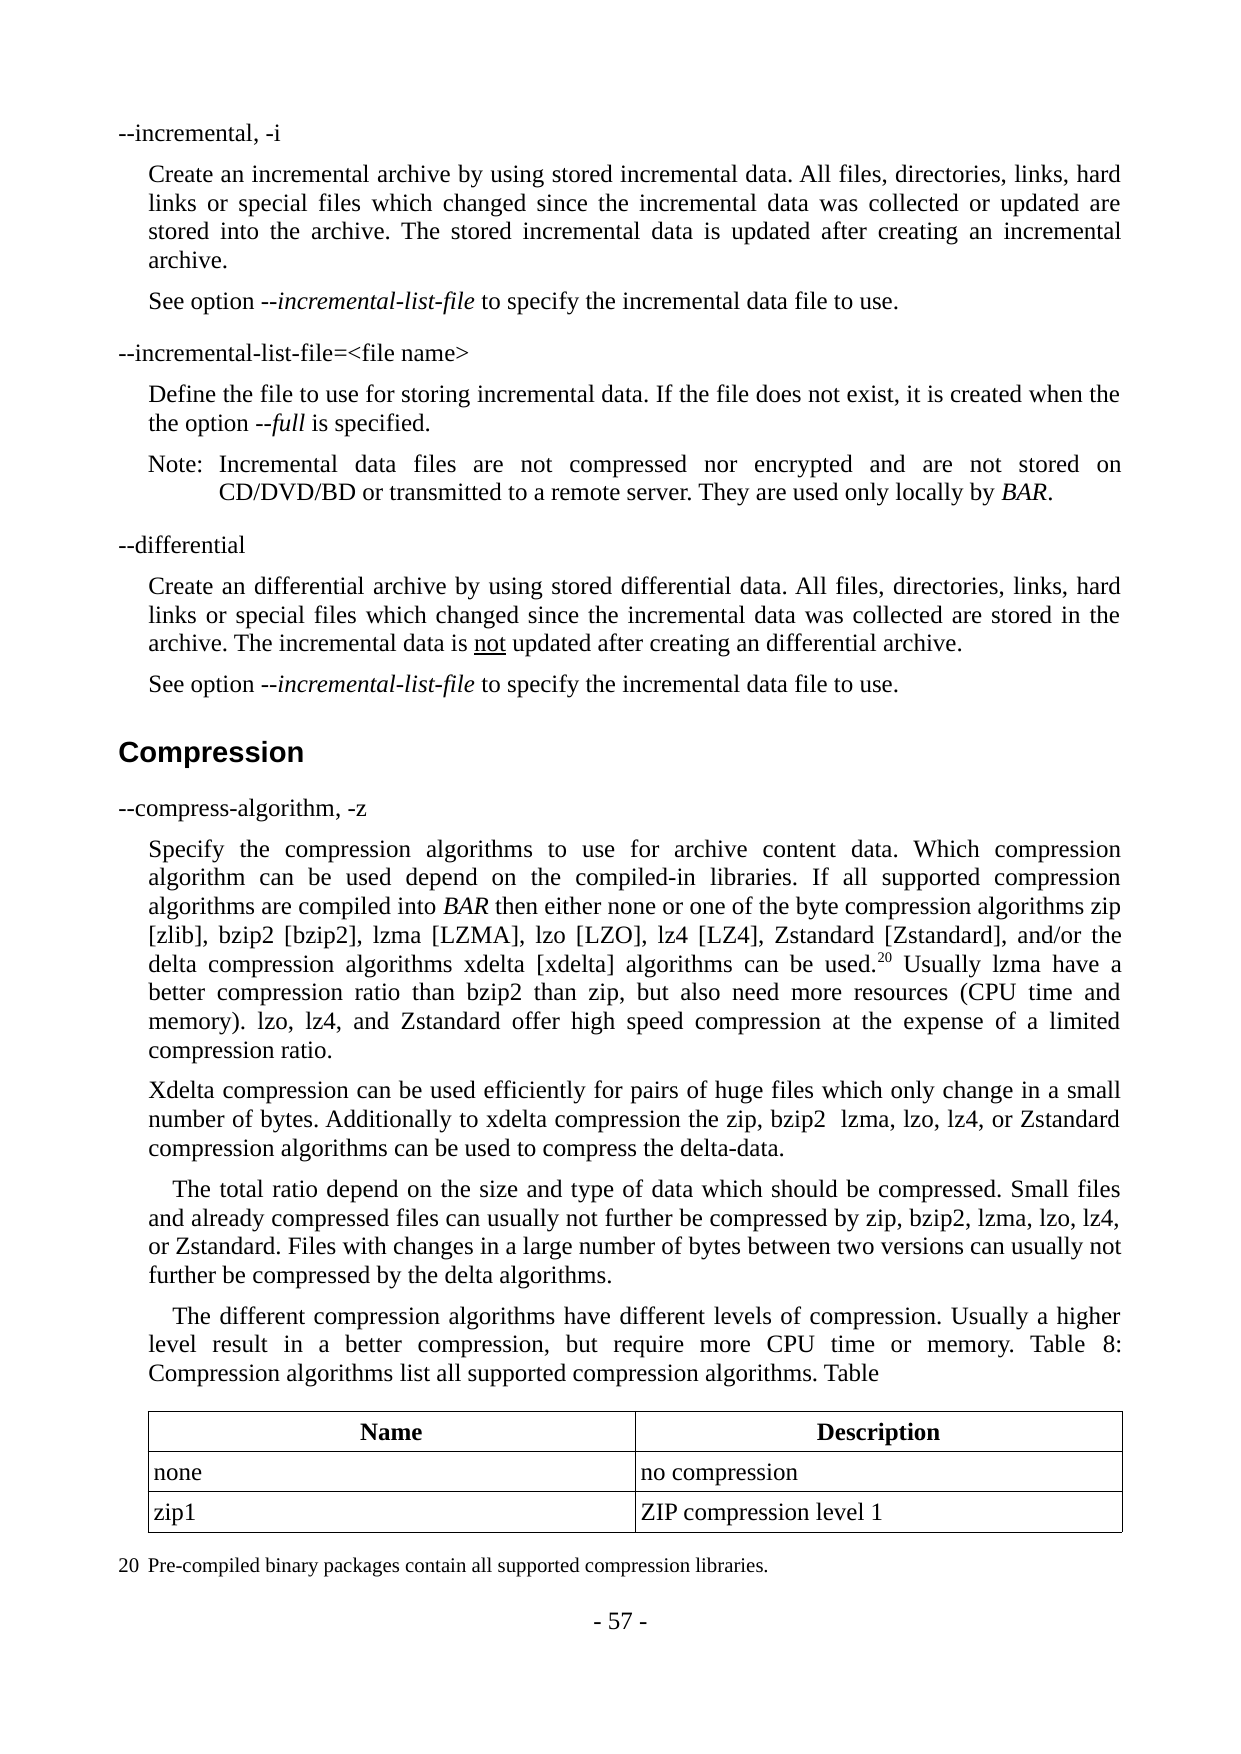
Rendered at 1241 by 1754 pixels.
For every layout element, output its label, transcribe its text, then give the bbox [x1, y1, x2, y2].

text Create an differential archive by using stored differential data. All files, directories, links, hard links or special files which changed since the incremental data was collected are stored in the archive. The incremental data is not updated after creating an differential archive. [148, 571, 1122, 657]
text See option --incremental-list-file to specify the incremental data file to use. [148, 286, 1122, 314]
title --compress-algorithm, -z [118, 793, 1122, 822]
title --incremental-list-file=<file name> [118, 338, 1122, 367]
text Pre-compiled binary packages contain all supported compression libraries. [118, 1553, 1122, 1577]
table_cell no compression [636, 1452, 1122, 1491]
table_cell zip1 [149, 1492, 635, 1532]
subtitle Compression [118, 735, 1122, 768]
text Xdelta compression can be used efficiently for pairs of huge files which only change in a small number of bytes. Additionally to xdelta compression the zip, bzip2 lzma, lzo, lz4, or Zstandard compression algorithms can be used to compress the delta-data. [148, 1076, 1122, 1162]
table_header Name [149, 1412, 635, 1451]
text Note: Incremental data files are not compressed nor encrypted and are not stored on CD/DVD/BD or transmitted to a remote server. They are used only locally by BAR. [148, 449, 1122, 506]
table_cell ZIP compression level 1 [636, 1492, 1122, 1532]
text Create an incremental archive by using stored incremental data. All files, directories, links, hard links or special files which changed since the incremental data was collected or updated are stored into the archive. The stored incremental data is updated after creating an incremental archive. [148, 159, 1122, 274]
text The different compression algorithms have different levels of compression. Usually a higher level result in a better compression, but require more CPU time or memory. Table 8: Compression algorithms list all supported compression algorithms. Table [148, 1301, 1122, 1387]
text See option --incremental-list-file to specify the incremental data file to use. [148, 669, 1122, 698]
text Specify the compression algorithms to use for archive content data. Which compression algorithm can be used depend on the compiled-in libraries. If all supported compression algorithms are compiled into BAR then either none or one of the byte compression algorithms zip [zlib], bzip2 [bzip2], lzma [LZMA], lzo [LZO], lz4 [LZ4], Zstandard [Zstandard], and/or the delta compression algorithms xdelta [xdelta] algorithms can be used. Usually lzma have a better compression ratio than bzip2 than zip, but also need more resources (CPU time and memory). lzo, lz4, and Zstandard offer high speed compression at the expense of a limited compression ratio. [148, 834, 1122, 1064]
table_cell none [149, 1452, 635, 1491]
text The total ratio depend on the size and type of data which should be compressed. Small files and already compressed files can usually not further be compressed by zip, bzip2, lzma, lzo, lz4, or Zstandard. Files with changes in a large number of bytes between two versions can usually not further be compressed by the delta algorithms. [148, 1174, 1122, 1289]
table_header Description [636, 1412, 1122, 1451]
title --differential [118, 530, 1122, 559]
title --incremental, -i [118, 118, 1122, 147]
text Define the file to use for storing incremental data. If the file does not exist, it is created when the the option --full is specified. [148, 379, 1122, 437]
